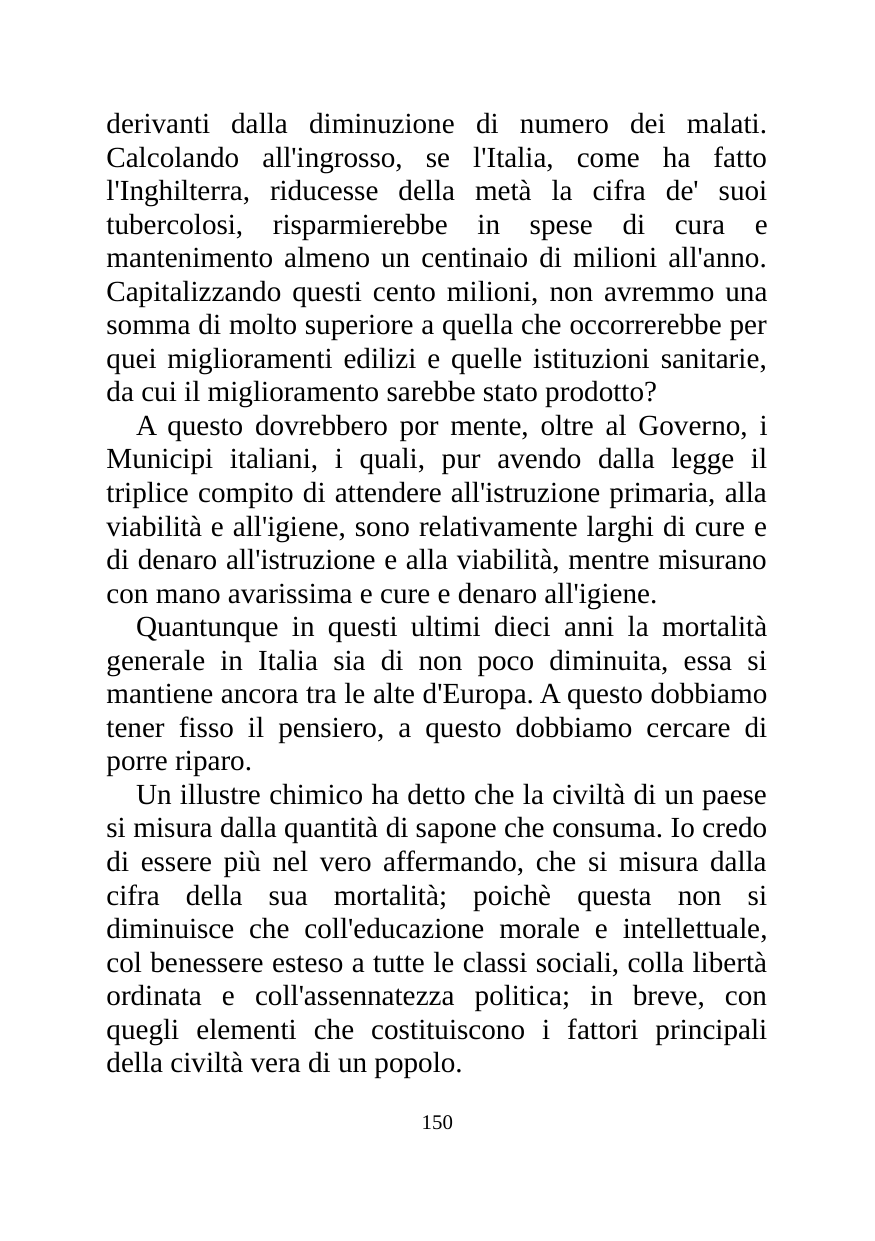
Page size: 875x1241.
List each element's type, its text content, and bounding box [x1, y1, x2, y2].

text Quantunque in questi ultimi dieci anni la mortalità generale in Italia sia di non poco diminuita, essa si mantiene ancora tra le alte d'Europa. A questo dobbiamo tener fisso il pensiero, a questo dobbiamo cercare di porre riparo. [106, 609, 768, 777]
text derivanti dalla diminuzione di numero dei malati. Calcolando all'ingrosso, se l'Italia, come ha fatto l'Inghilterra, riducesse della metà la cifra de' suoi tubercolosi, risparmierebbe in spese di cura e mantenimento almeno un centinaio di milioni all'anno. Capitalizzando questi cento milioni, non avremmo una somma di molto superiore a quella che occorrerebbe per quei miglioramenti edilizi e quelle istituzioni sanitarie, da cui il miglioramento sarebbe stato prodotto? [106, 106, 768, 408]
text Un illustre chimico ha detto che la civiltà di un paese si misura dalla quantità di sapone che consuma. Io credo di essere più nel vero affermando, che si misura dalla cifra della sua mortalità; poichè questa non si diminuisce che coll'educazione morale e intellettuale, col benessere esteso a tutte le classi sociali, colla libertà ordinata e coll'assennatezza politica; in breve, con quegli elementi che costituiscono i fattori principali della civiltà vera di un popolo. [106, 777, 768, 1079]
text A questo dovrebbero por mente, oltre al Governo, i Municipi italiani, i quali, pur avendo dalla legge il triplice compito di attendere all'istruzione primaria, alla viabilità e all'igiene, sono relativamente larghi di cure e di denaro all'istruzione e alla viabilità, mentre misurano con mano avarissima e cure e denaro all'igiene. [106, 408, 768, 609]
